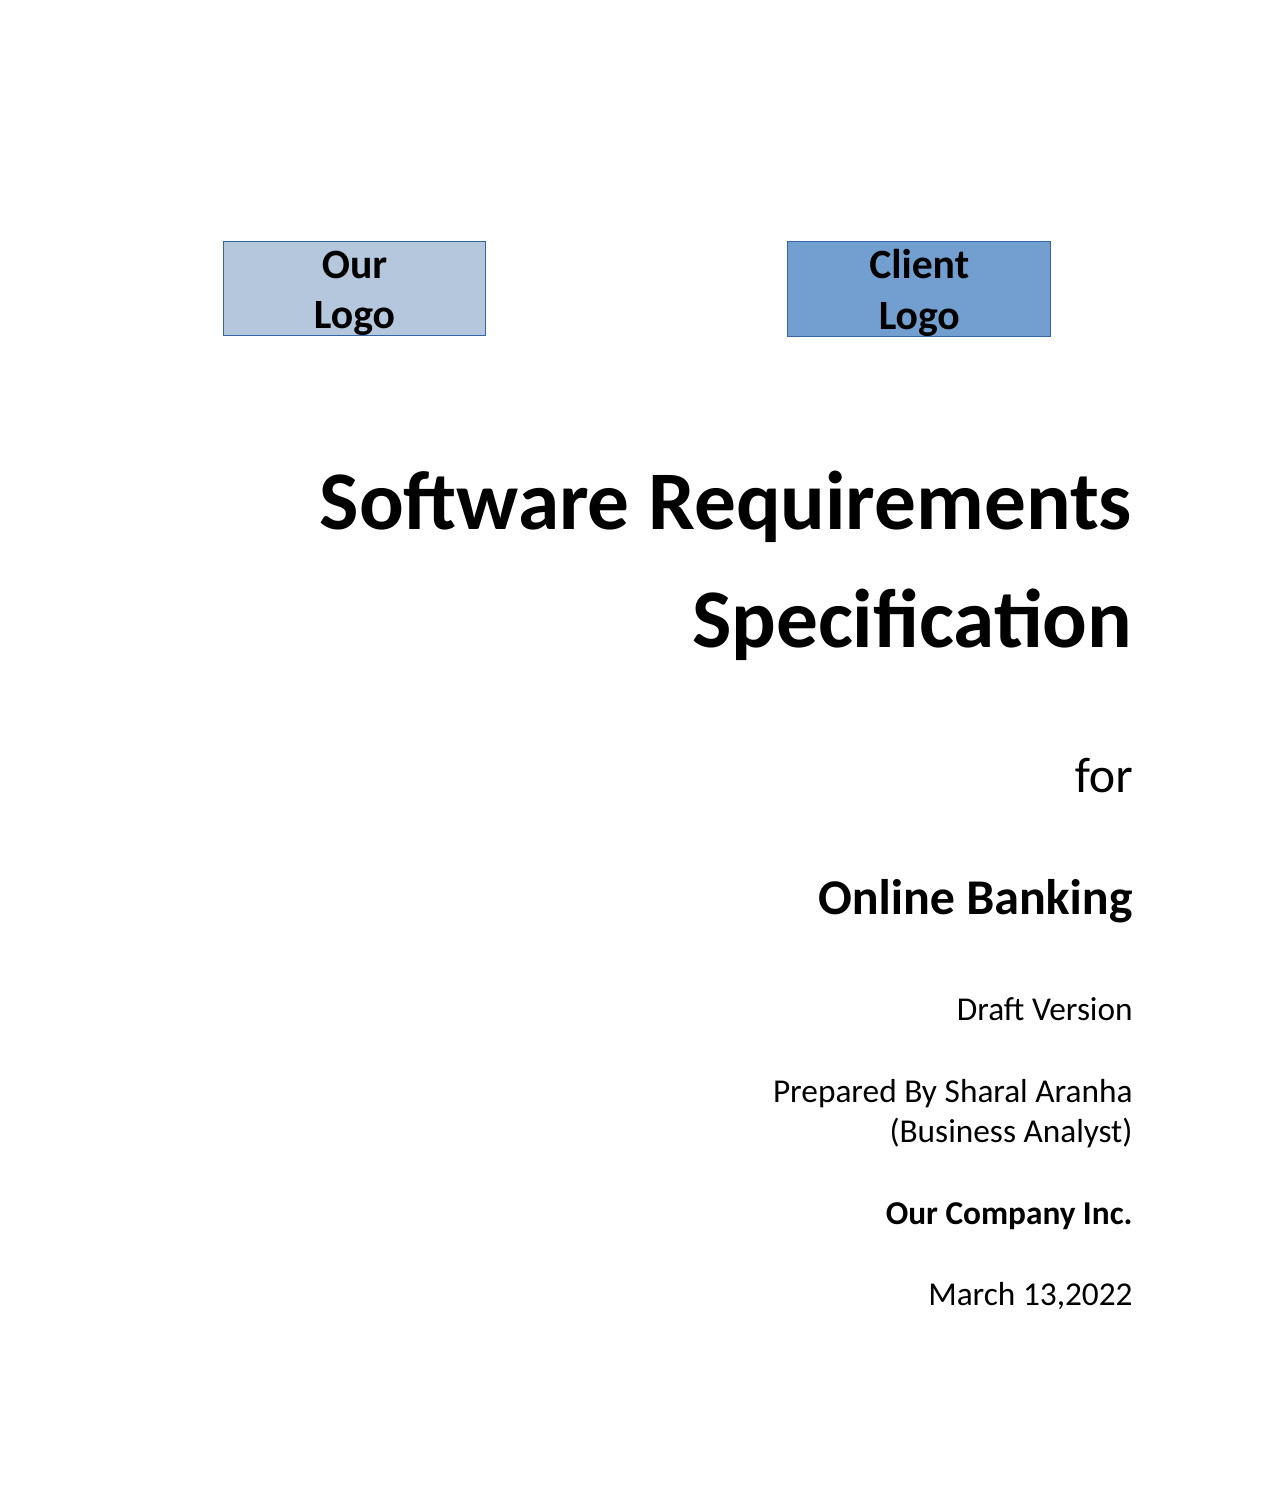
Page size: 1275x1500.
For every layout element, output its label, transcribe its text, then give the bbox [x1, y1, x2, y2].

text Prepared By Sharal Aranha [133, 1070, 1132, 1110]
text March 13,2022 [133, 1273, 1132, 1314]
text Specification [133, 566, 1132, 668]
text Software Requirements [133, 449, 1132, 551]
text Draft Version [133, 988, 1132, 1029]
text for [133, 744, 1132, 805]
text Online Banking [133, 866, 1132, 927]
text (Business Analyst) [133, 1110, 1132, 1151]
text Our Company Inc. [133, 1192, 1132, 1233]
